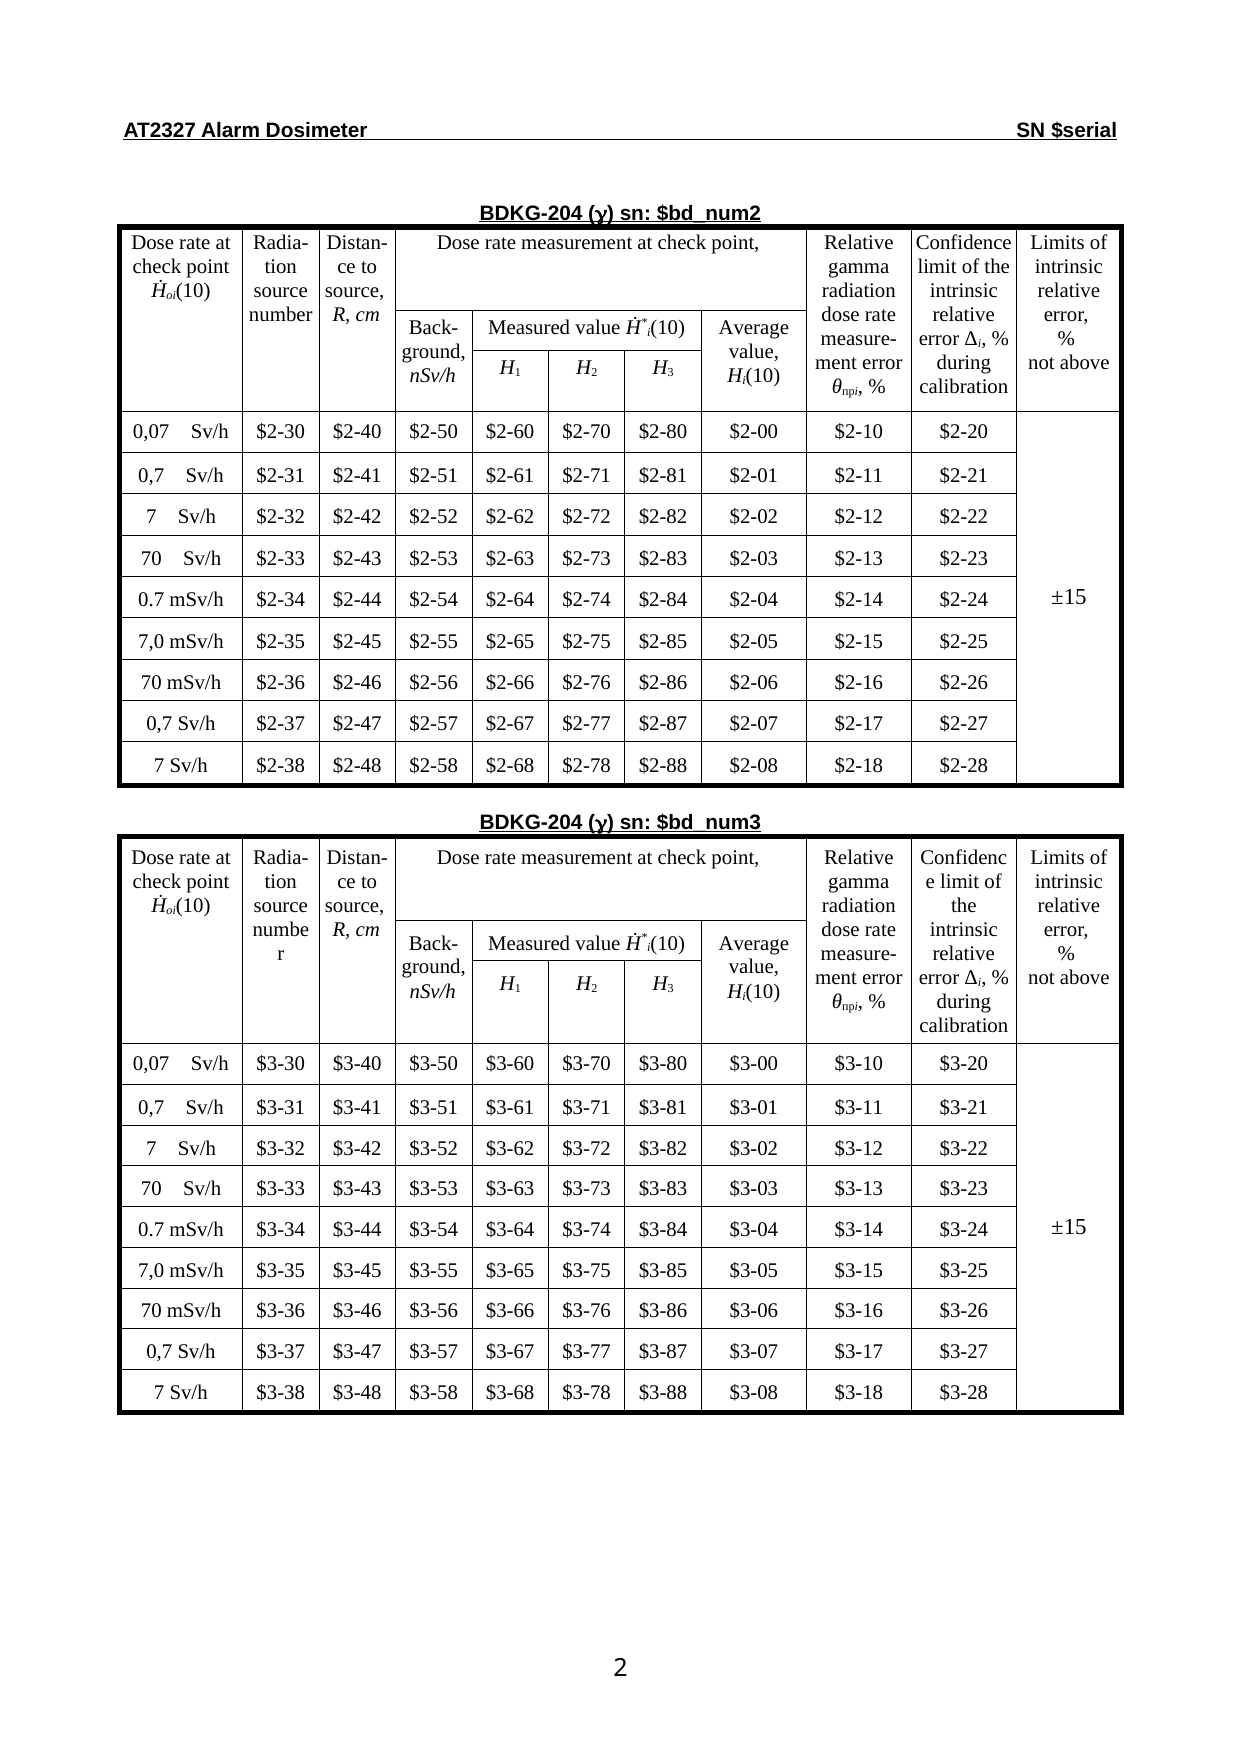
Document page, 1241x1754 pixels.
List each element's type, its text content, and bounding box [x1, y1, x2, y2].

table_cell $2-73 [549, 536, 624, 576]
table_cell $2-72 [549, 494, 624, 534]
table_cell $2-85 [625, 618, 701, 659]
table_cell 0,7 Sv/h [122, 1329, 242, 1369]
table_cell 7 Sv/h [122, 742, 242, 783]
table_cell $2-88 [625, 742, 701, 783]
table_cell $3-81 [625, 1085, 701, 1124]
table_cell $2-68 [473, 742, 548, 783]
table_cell 0,7 Sv/h [122, 453, 242, 493]
table_cell $3-61 [473, 1085, 548, 1124]
table_cell $3-60 [473, 1044, 548, 1084]
table_cell $3-05 [702, 1248, 806, 1287]
table_cell Dose rate at check point Ḣoi(10) [122, 230, 242, 411]
table_cell 70 Sv/h [122, 1166, 242, 1206]
table_cell $2-62 [473, 494, 548, 534]
table_cell $2-52 [396, 494, 472, 534]
table_cell $2-44 [320, 577, 395, 617]
table_cell $3-53 [396, 1166, 472, 1206]
table_cell $3-04 [702, 1207, 806, 1247]
table_cell $3-35 [243, 1248, 319, 1287]
table_cell $2-56 [396, 660, 472, 700]
table_header BDKG-204 () sn: $bd_num3 [119, 788, 1121, 834]
table_cell 7,0 mSv/h [122, 618, 242, 659]
table_cell $2-22 [912, 494, 1016, 534]
table_cell $2-74 [549, 577, 624, 617]
table_cell $2-37 [243, 701, 319, 741]
table_cell H2 [549, 351, 624, 411]
table_cell Average value, Hi(10) [702, 921, 806, 1043]
table_cell Back-ground, nSv/h [396, 921, 472, 1043]
table_cell 7 Sv/h [122, 1126, 242, 1165]
table_cell $3-46 [320, 1289, 395, 1328]
table_cell $3-55 [396, 1248, 472, 1287]
table_cell $3-00 [702, 1044, 806, 1084]
table_cell $2-81 [625, 453, 701, 493]
table_cell $3-22 [912, 1126, 1016, 1165]
table_cell $2-07 [702, 701, 806, 741]
table_cell $3-74 [549, 1207, 624, 1247]
table_cell $3-02 [702, 1126, 806, 1165]
table_cell $3-23 [912, 1166, 1016, 1206]
table_cell $3-77 [549, 1329, 624, 1369]
table_cell $3-34 [243, 1207, 319, 1247]
table_cell $2-36 [243, 660, 319, 700]
table_cell $3-44 [320, 1207, 395, 1247]
table_cell Back-ground, nSv/h [396, 311, 472, 411]
table_cell $2-66 [473, 660, 548, 700]
table_cell $3-85 [625, 1248, 701, 1287]
table_cell Measured value Ḣ*i(10) [473, 311, 701, 349]
table_cell 7 Sv/h [122, 1370, 242, 1409]
table_cell $2-40 [320, 412, 395, 452]
table_cell Limits of intrinsic relative error, % not above [1017, 839, 1119, 1043]
table_cell $2-23 [912, 536, 1016, 576]
table_cell $2-70 [549, 412, 624, 452]
table_cell $3-78 [549, 1370, 624, 1409]
table_cell Average value, Hi(10) [702, 311, 806, 411]
table_cell $3-52 [396, 1126, 472, 1165]
table_cell $3-58 [396, 1370, 472, 1409]
table_cell $3-54 [396, 1207, 472, 1247]
table_cell $3-07 [702, 1329, 806, 1369]
table_cell $2-35 [243, 618, 319, 659]
table_cell $2-54 [396, 577, 472, 617]
table_cell $2-15 [807, 618, 911, 659]
table_cell $3-08 [702, 1370, 806, 1409]
table_cell $3-80 [625, 1044, 701, 1084]
table_cell Radia-tion source number [243, 230, 319, 411]
table_cell ±15 [1017, 412, 1119, 783]
table_cell $3-62 [473, 1126, 548, 1165]
table_cell $2-17 [807, 701, 911, 741]
table_cell $3-06 [702, 1289, 806, 1328]
table_cell $3-71 [549, 1085, 624, 1124]
table_cell $3-84 [625, 1207, 701, 1247]
table_cell $3-48 [320, 1370, 395, 1409]
table_cell $3-87 [625, 1329, 701, 1369]
table_cell $2-33 [243, 536, 319, 576]
table_cell $2-24 [912, 577, 1016, 617]
table_cell $3-88 [625, 1370, 701, 1409]
table_cell H3 [625, 351, 701, 411]
table_cell $3-47 [320, 1329, 395, 1369]
table_cell 7 Sv/h [122, 494, 242, 534]
table_cell $2-84 [625, 577, 701, 617]
table_cell $3-26 [912, 1289, 1016, 1328]
table_cell $3-66 [473, 1289, 548, 1328]
table_cell 7,0 mSv/h [122, 1248, 242, 1287]
table_cell $3-14 [807, 1207, 911, 1247]
table_cell $2-25 [912, 618, 1016, 659]
table_cell $2-02 [702, 494, 806, 534]
table_cell Measured value Ḣ*i(10) [473, 921, 701, 960]
table_cell $3-67 [473, 1329, 548, 1369]
table_cell Dose rate at check point Ḣoi(10) [122, 839, 242, 1043]
table_cell $3-73 [549, 1166, 624, 1206]
table_cell H1 [473, 961, 548, 1043]
table_cell $3-21 [912, 1085, 1016, 1124]
table_cell $2-41 [320, 453, 395, 493]
table_cell Distan-ce to source, R, сm [320, 839, 395, 1043]
table_cell 0,07 Sv/h [122, 412, 242, 452]
table_cell $2-78 [549, 742, 624, 783]
table_cell $2-65 [473, 618, 548, 659]
table_cell $2-87 [625, 701, 701, 741]
table_cell $2-20 [912, 412, 1016, 452]
table_cell $3-17 [807, 1329, 911, 1369]
table_cell $2-55 [396, 618, 472, 659]
table_cell $3-82 [625, 1126, 701, 1165]
table_cell $2-71 [549, 453, 624, 493]
table_cell $2-28 [912, 742, 1016, 783]
table_cell $2-30 [243, 412, 319, 452]
table_cell $2-08 [702, 742, 806, 783]
table_cell $2-43 [320, 536, 395, 576]
table_cell $2-04 [702, 577, 806, 617]
table_cell $3-03 [702, 1166, 806, 1206]
table_cell $3-24 [912, 1207, 1016, 1247]
table_cell Radia-tion source number [243, 839, 319, 1043]
table_cell $2-27 [912, 701, 1016, 741]
table_cell H1 [473, 351, 548, 411]
table_cell $3-83 [625, 1166, 701, 1206]
table_cell $2-42 [320, 494, 395, 534]
table_cell $2-58 [396, 742, 472, 783]
table_cell $3-13 [807, 1166, 911, 1206]
table_header BDKG-204 () sn: $bd_num2 [119, 179, 1121, 224]
table_cell Relative gamma radiation dose rate measure-ment error θпрi, % [807, 230, 911, 411]
table_cell H2 [549, 961, 624, 1043]
table_cell $2-47 [320, 701, 395, 741]
table_cell $2-82 [625, 494, 701, 534]
table_cell $2-75 [549, 618, 624, 659]
table_cell $2-00 [702, 412, 806, 452]
table_cell Dose rate measurement at check point, [396, 839, 806, 919]
table_cell $3-10 [807, 1044, 911, 1084]
table_cell Limits of intrinsic relative error, % not above [1017, 230, 1119, 411]
table_cell Distan-ce to source, R, сm [320, 230, 395, 411]
table_cell $3-11 [807, 1085, 911, 1124]
table_cell 70 Sv/h [122, 536, 242, 576]
table_cell $3-64 [473, 1207, 548, 1247]
table_cell $2-57 [396, 701, 472, 741]
table_cell Relative gamma radiation dose rate measure-ment error θпрi, % [807, 839, 911, 1043]
table_cell $2-38 [243, 742, 319, 783]
table_cell 0.7 mSv/h [122, 1207, 242, 1247]
table_cell $3-76 [549, 1289, 624, 1328]
table_cell $2-86 [625, 660, 701, 700]
table_cell $3-51 [396, 1085, 472, 1124]
table_cell $3-63 [473, 1166, 548, 1206]
table_cell $2-26 [912, 660, 1016, 700]
table_cell ±15 [1017, 1044, 1119, 1409]
table_cell $2-76 [549, 660, 624, 700]
table_cell $2-14 [807, 577, 911, 617]
table_cell $2-61 [473, 453, 548, 493]
table_cell $3-28 [912, 1370, 1016, 1409]
table_cell $3-25 [912, 1248, 1016, 1287]
table_cell $2-60 [473, 412, 548, 452]
table_cell $2-46 [320, 660, 395, 700]
table_cell $3-18 [807, 1370, 911, 1409]
table_cell $2-77 [549, 701, 624, 741]
table_cell $3-36 [243, 1289, 319, 1328]
table_cell $2-34 [243, 577, 319, 617]
table_cell $2-03 [702, 536, 806, 576]
table_cell $2-10 [807, 412, 911, 452]
table_cell $2-21 [912, 453, 1016, 493]
table_cell 0.7 mSv/h [122, 577, 242, 617]
table_cell $2-32 [243, 494, 319, 534]
table_cell $3-15 [807, 1248, 911, 1287]
table_cell $2-45 [320, 618, 395, 659]
table_cell $3-70 [549, 1044, 624, 1084]
table_cell $2-53 [396, 536, 472, 576]
table_cell $3-41 [320, 1085, 395, 1124]
table_cell $3-12 [807, 1126, 911, 1165]
table_cell $2-51 [396, 453, 472, 493]
table_cell $2-16 [807, 660, 911, 700]
table_cell $3-65 [473, 1248, 548, 1287]
table_cell $3-20 [912, 1044, 1016, 1084]
table_cell $2-64 [473, 577, 548, 617]
table_cell $2-83 [625, 536, 701, 576]
table_cell $3-86 [625, 1289, 701, 1328]
table_cell 0,7 Sv/h [122, 701, 242, 741]
table_cell $3-33 [243, 1166, 319, 1206]
table_cell $3-43 [320, 1166, 395, 1206]
table_cell H3 [625, 961, 701, 1043]
table_cell $3-30 [243, 1044, 319, 1084]
table_cell $3-57 [396, 1329, 472, 1369]
table_cell Dose rate measurement at check point, [396, 230, 806, 310]
table_cell 70 mSv/h [122, 1289, 242, 1328]
table_cell $2-13 [807, 536, 911, 576]
table_cell $2-67 [473, 701, 548, 741]
table_cell $3-72 [549, 1126, 624, 1165]
table_cell $3-31 [243, 1085, 319, 1124]
table_cell $3-50 [396, 1044, 472, 1084]
table_cell $2-12 [807, 494, 911, 534]
table_cell Confidence limit of the intrinsic relative error Δi, % during calibration [912, 839, 1016, 1043]
table_cell $3-68 [473, 1370, 548, 1409]
table_cell $3-56 [396, 1289, 472, 1328]
table_cell $3-32 [243, 1126, 319, 1165]
table_cell 70 mSv/h [122, 660, 242, 700]
table_cell $2-50 [396, 412, 472, 452]
table_cell $2-18 [807, 742, 911, 783]
table_cell $3-45 [320, 1248, 395, 1287]
table_cell $2-63 [473, 536, 548, 576]
table_cell $3-42 [320, 1126, 395, 1165]
table_cell $2-31 [243, 453, 319, 493]
table_cell 0,7 Sv/h [122, 1085, 242, 1124]
table_cell $3-40 [320, 1044, 395, 1084]
table_cell 0,07 Sv/h [122, 1044, 242, 1084]
table_cell $3-37 [243, 1329, 319, 1369]
table_cell $2-05 [702, 618, 806, 659]
table_cell $3-27 [912, 1329, 1016, 1369]
table_cell $2-01 [702, 453, 806, 493]
table_cell $2-06 [702, 660, 806, 700]
table_cell $2-11 [807, 453, 911, 493]
table_cell $3-16 [807, 1289, 911, 1328]
table_cell $3-75 [549, 1248, 624, 1287]
table_cell Confidence limit of the intrinsic relative error Δi, % during calibration [912, 230, 1016, 411]
table_cell $2-80 [625, 412, 701, 452]
table_cell $3-01 [702, 1085, 806, 1124]
table_cell $2-48 [320, 742, 395, 783]
table_cell $3-38 [243, 1370, 319, 1409]
